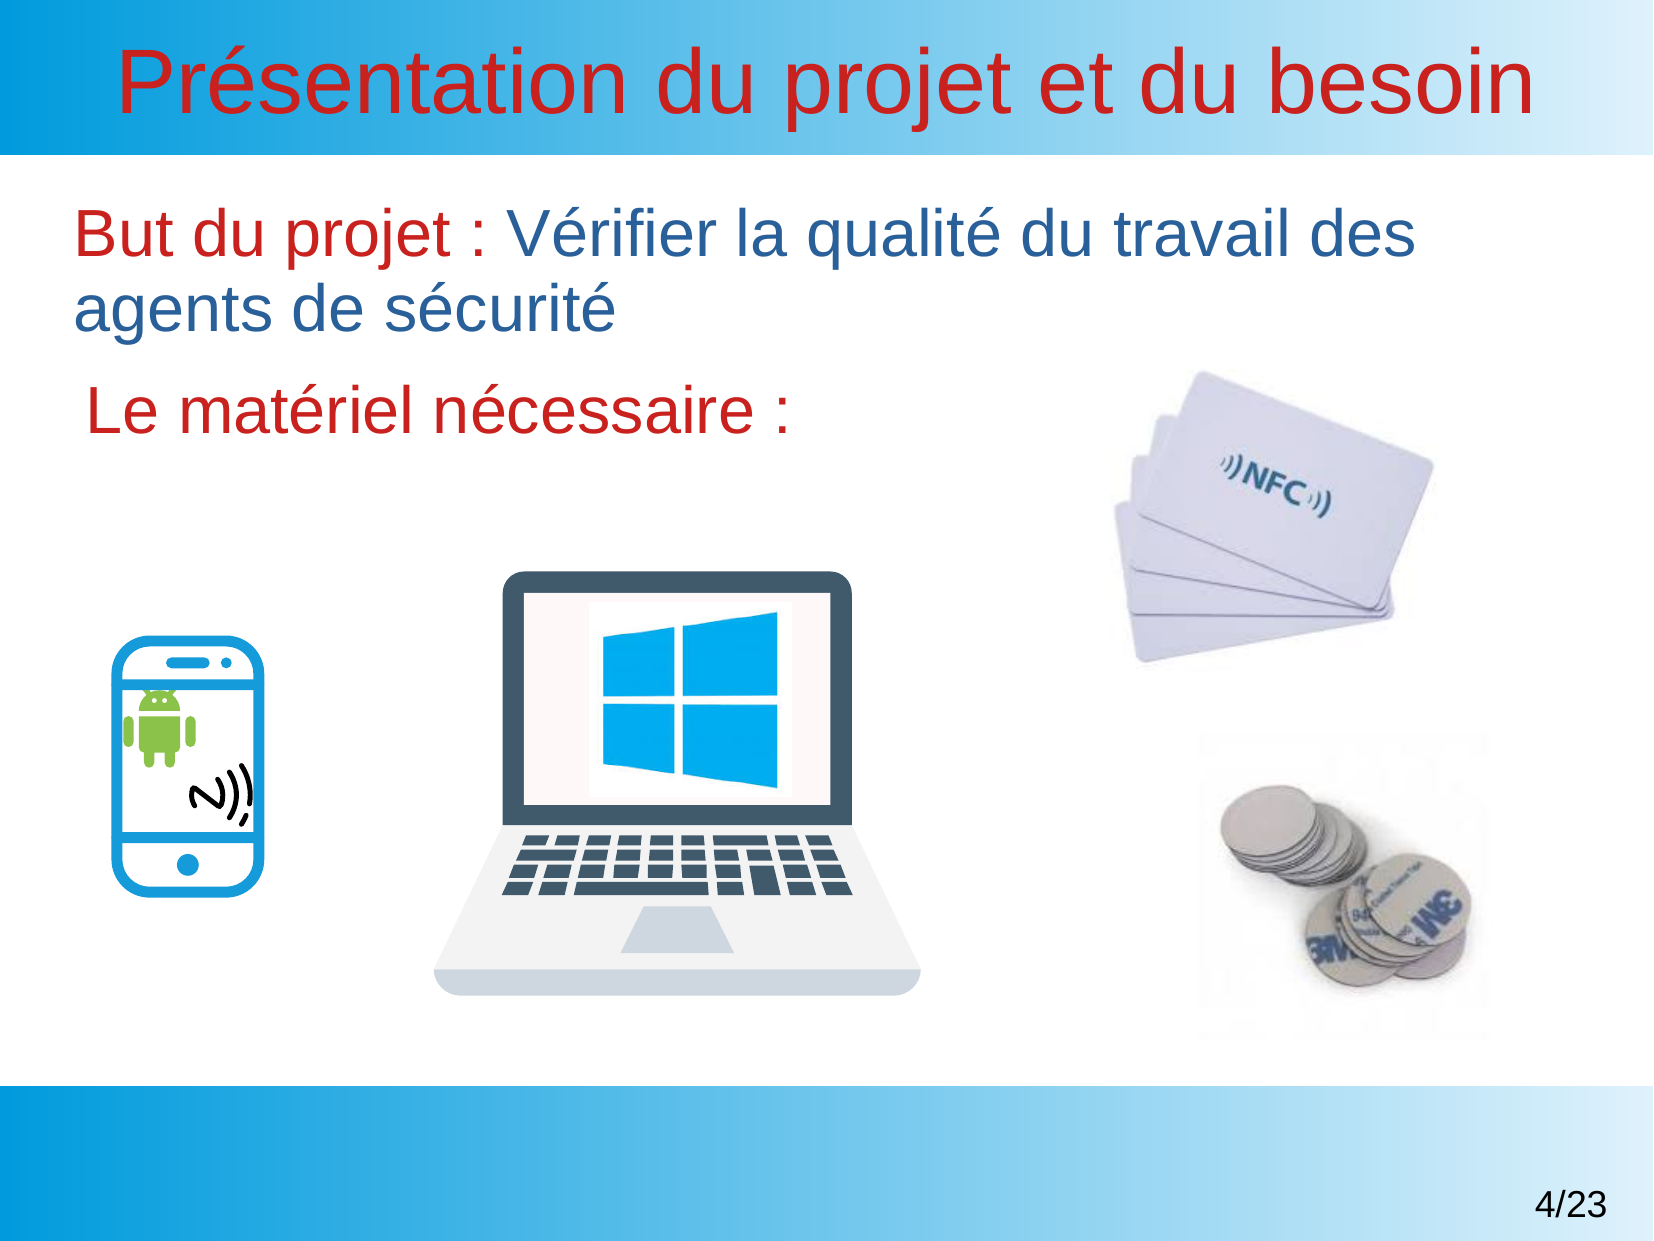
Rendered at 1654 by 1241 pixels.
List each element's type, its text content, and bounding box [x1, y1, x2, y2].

text_box But du projet : Vérifier la qualité du travail des agents de sécurité [59, 188, 1571, 355]
text_box Le matériel nécessaire : [70, 366, 1040, 531]
picture [433, 539, 922, 1028]
picture [56, 635, 319, 898]
text_box <numéro>/23 [1520, 1175, 1654, 1241]
title Présentation du projet et du besoin [82, 29, 1571, 135]
picture [1193, 732, 1501, 1039]
picture [1086, 355, 1439, 697]
